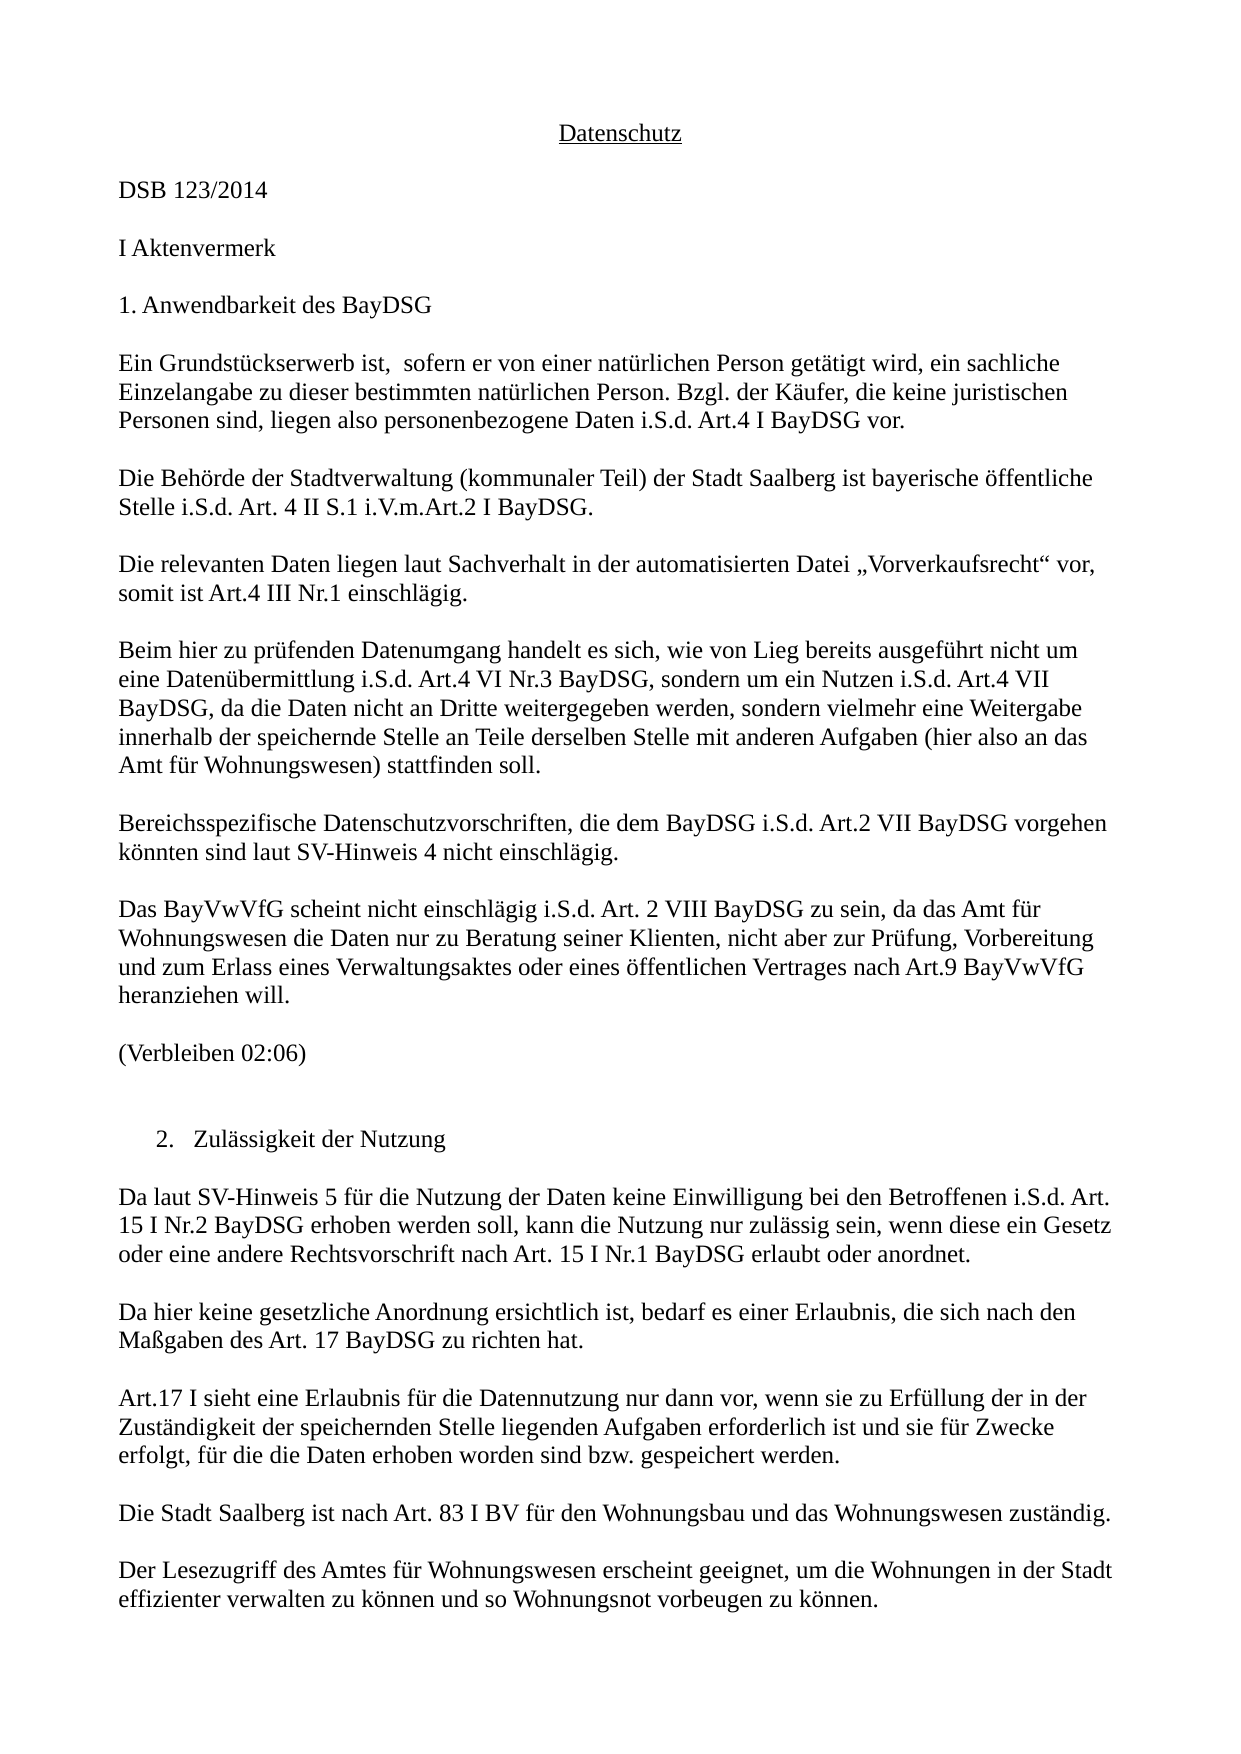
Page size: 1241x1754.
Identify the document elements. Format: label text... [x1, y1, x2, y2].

text DSB 123/2014 [118, 176, 1122, 204]
text Datenschutz [118, 118, 1122, 147]
text 1. Anwendbarkeit des BayDSG [118, 291, 1122, 319]
list Zulässigkeit der Nutzung [156, 1124, 1122, 1153]
text Die Stadt Saalberg ist nach Art. 83 I BV für den Wohnungsbau und das Wohnungswesen zuständig. [118, 1498, 1122, 1527]
text Art.17 I sieht eine Erlaubnis für die Datennutzung nur dann vor, wenn sie zu Erfüllung der in der Zuständigkeit der speichernden Stelle liegenden Aufgaben erforderlich ist und sie für Zwecke erfolgt, für die die Daten erhoben worden sind bzw. gespeichert werden. [118, 1354, 1122, 1469]
text Die Behörde der Stadtverwaltung (kommunaler Teil) der Stadt Saalberg ist bayerische öffentliche Stelle i.S.d. Art. 4 II S.1 i.V.m.Art.2 I BayDSG. [118, 463, 1122, 521]
text Da laut SV-Hinweis 5 für die Nutzung der Daten keine Einwilligung bei den Betroffenen i.S.d. Art. 15 I Nr.2 BayDSG erhoben werden soll, kann die Nutzung nur zulässig sein, wenn diese ein Gesetz oder eine andere Rechtsvorschrift nach Art. 15 I Nr.1 BayDSG erlaubt oder anordnet. [118, 1182, 1122, 1268]
text (Verbleiben 02:06) [118, 1038, 1122, 1096]
text I Aktenvermerk [118, 233, 1122, 262]
text Die relevanten Daten liegen laut Sachverhalt in der automatisierten Datei „Vorverkaufsrecht“ vor, somit ist Art.4 III Nr.1 einschlägig. [118, 549, 1122, 607]
text Da hier keine gesetzliche Anordnung ersichtlich ist, bedarf es einer Erlaubnis, die sich nach den Maßgaben des Art. 17 BayDSG zu richten hat. [118, 1297, 1122, 1354]
text Der Lesezugriff des Amtes für Wohnungswesen erscheint geeignet, um die Wohnungen in der Stadt effizienter verwalten zu können und so Wohnungsnot vorbeugen zu können. [118, 1527, 1122, 1613]
text Das BayVwVfG scheint nicht einschlägig i.S.d. Art. 2 VIII BayDSG zu sein, da das Amt für Wohnungswesen die Daten nur zu Beratung seiner Klienten, nicht aber zur Prüfung, Vorbereitung und zum Erlass eines Verwaltungsaktes oder eines öffentlichen Vertrages nach Art.9 BayVwVfG heranziehen will. [118, 894, 1122, 1009]
text Ein Grundstückserwerb ist, sofern er von einer natürlichen Person getätigt wird, ein sachliche Einzelangabe zu dieser bestimmten natürlichen Person. Bzgl. der Käufer, die keine juristischen Personen sind, liegen also personenbezogene Daten i.S.d. Art.4 I BayDSG vor. [118, 348, 1122, 434]
text Beim hier zu prüfenden Datenumgang handelt es sich, wie von Lieg bereits ausgeführt nicht um eine Datenübermittlung i.S.d. Art.4 VI Nr.3 BayDSG, sondern um ein Nutzen i.S.d. Art.4 VII BayDSG, da die Daten nicht an Dritte weitergegeben werden, sondern vielmehr eine Weitergabe innerhalb der speichernde Stelle an Teile derselben Stelle mit anderen Aufgaben (hier also an das Amt für Wohnungswesen) stattfinden soll. [118, 636, 1122, 779]
text Bereichsspezifische Datenschutzvorschriften, die dem BayDSG i.S.d. Art.2 VII BayDSG vorgehen könnten sind laut SV-Hinweis 4 nicht einschlägig. [118, 808, 1122, 866]
